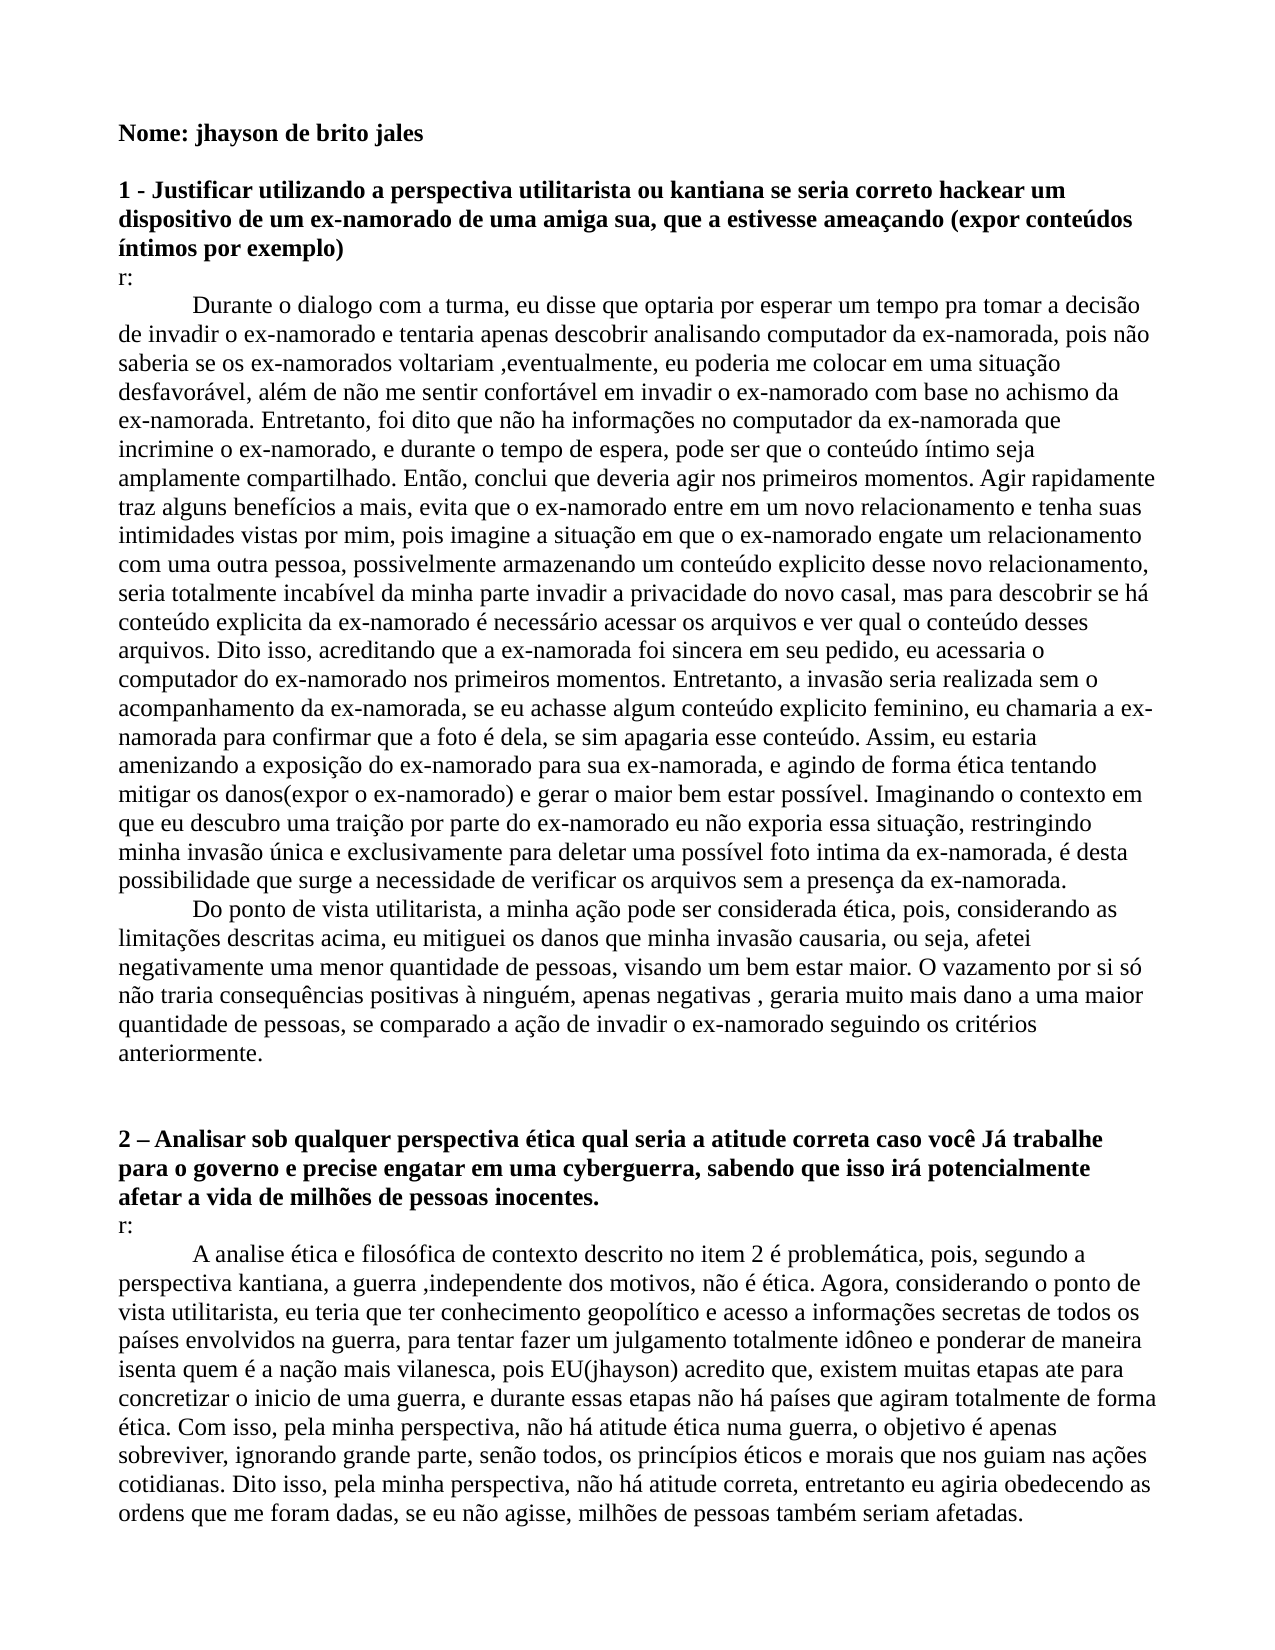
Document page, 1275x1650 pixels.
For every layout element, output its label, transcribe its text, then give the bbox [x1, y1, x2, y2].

text 2 – Analisar sob qualquer perspectiva ética qual seria a atitude correta caso você Já trabalhe para o governo e precise engatar em uma cyberguerra, sabendo que isso irá potencialmente afetar a vida de milhões de pessoas inocentes. r: [118, 1124, 1157, 1239]
text A analise ética e filosófica de contexto descrito no item 2 é problemática, pois, segundo a perspectiva kantiana, a guerra ,independente dos motivos, não é ética. Agora, considerando o ponto de vista utilitarista, eu teria que ter conhecimento geopolítico e acesso a informações secretas de todos os países envolvidos na guerra, para tentar fazer um julgamento totalmente idôneo e ponderar de maneira isenta quem é a nação mais vilanesca, pois EU(jhayson) acredito que, existem muitas etapas ate para concretizar o inicio de uma guerra, e durante essas etapas não há países que agiram totalmente de forma ética. Com isso, pela minha perspectiva, não há atitude ética numa guerra, o objetivo é apenas sobreviver, ignorando grande parte, senão todos, os princípios éticos e morais que nos guiam nas ações cotidianas. Dito isso, pela minha perspectiva, não há atitude correta, entretanto eu agiria obedecendo as ordens que me foram dadas, se eu não agisse, milhões de pessoas também seriam afetadas. [118, 1239, 1157, 1527]
text Durante o dialogo com a turma, eu disse que optaria por esperar um tempo pra tomar a decisão de invadir o ex-namorado e tentaria apenas descobrir analisando computador da ex-namorada, pois não saberia se os ex-namorados voltariam ,eventualmente, eu poderia me colocar em uma situação desfavorável, além de não me sentir confortável em invadir o ex-namorado com base no achismo da ex-namorada. Entretanto, foi dito que não ha informações no computador da ex-namorada que incrimine o ex-namorado, e durante o tempo de espera, pode ser que o conteúdo íntimo seja amplamente compartilhado. Então, conclui que deveria agir nos primeiros momentos. Agir rapidamente traz alguns benefícios a mais, evita que o ex-namorado entre em um novo relacionamento e tenha suas intimidades vistas por mim, pois imagine a situação em que o ex-namorado engate um relacionamento com uma outra pessoa, possivelmente armazenando um conteúdo explicito desse novo relacionamento, seria totalmente incabível da minha parte invadir a privacidade do novo casal, mas para descobrir se há conteúdo explicita da ex-namorado é necessário acessar os arquivos e ver qual o conteúdo desses arquivos. Dito isso, acreditando que a ex-namorada foi sincera em seu pedido, eu acessaria o computador do ex-namorado nos primeiros momentos. Entretanto, a invasão seria realizada sem o acompanhamento da ex-namorada, se eu achasse algum conteúdo explicito feminino, eu chamaria a ex-namorada para confirmar que a foto é dela, se sim apagaria esse conteúdo. Assim, eu estaria amenizando a exposição do ex-namorado para sua ex-namorada, e agindo de forma ética tentando mitigar os danos(expor o ex-namorado) e gerar o maior bem estar possível. Imaginando o contexto em que eu descubro uma traição por parte do ex-namorado eu não exporia essa situação, restringindo minha invasão única e exclusivamente para deletar uma possível foto intima da ex-namorada, é desta possibilidade que surge a necessidade de verificar os arquivos sem a presença da ex-namorada. [118, 291, 1157, 894]
text Do ponto de vista utilitarista, a minha ação pode ser considerada ética, pois, considerando as limitações descritas acima, eu mitiguei os danos que minha invasão causaria, ou seja, afetei negativamente uma menor quantidade de pessoas, visando um bem estar maior. O vazamento por si só não traria consequências positivas à ninguém, apenas negativas , geraria muito mais dano a uma maior quantidade de pessoas, se comparado a ação de invadir o ex-namorado seguindo os critérios anteriormente. [118, 894, 1157, 1067]
text 1 - Justificar utilizando a perspectiva utilitarista ou kantiana se seria correto hackear um dispositivo de um ex-namorado de uma amiga sua, que a estivesse ameaçando (expor conteúdos íntimos por exemplo) r: [118, 176, 1157, 291]
text Nome: jhayson de brito jales [118, 118, 1157, 147]
